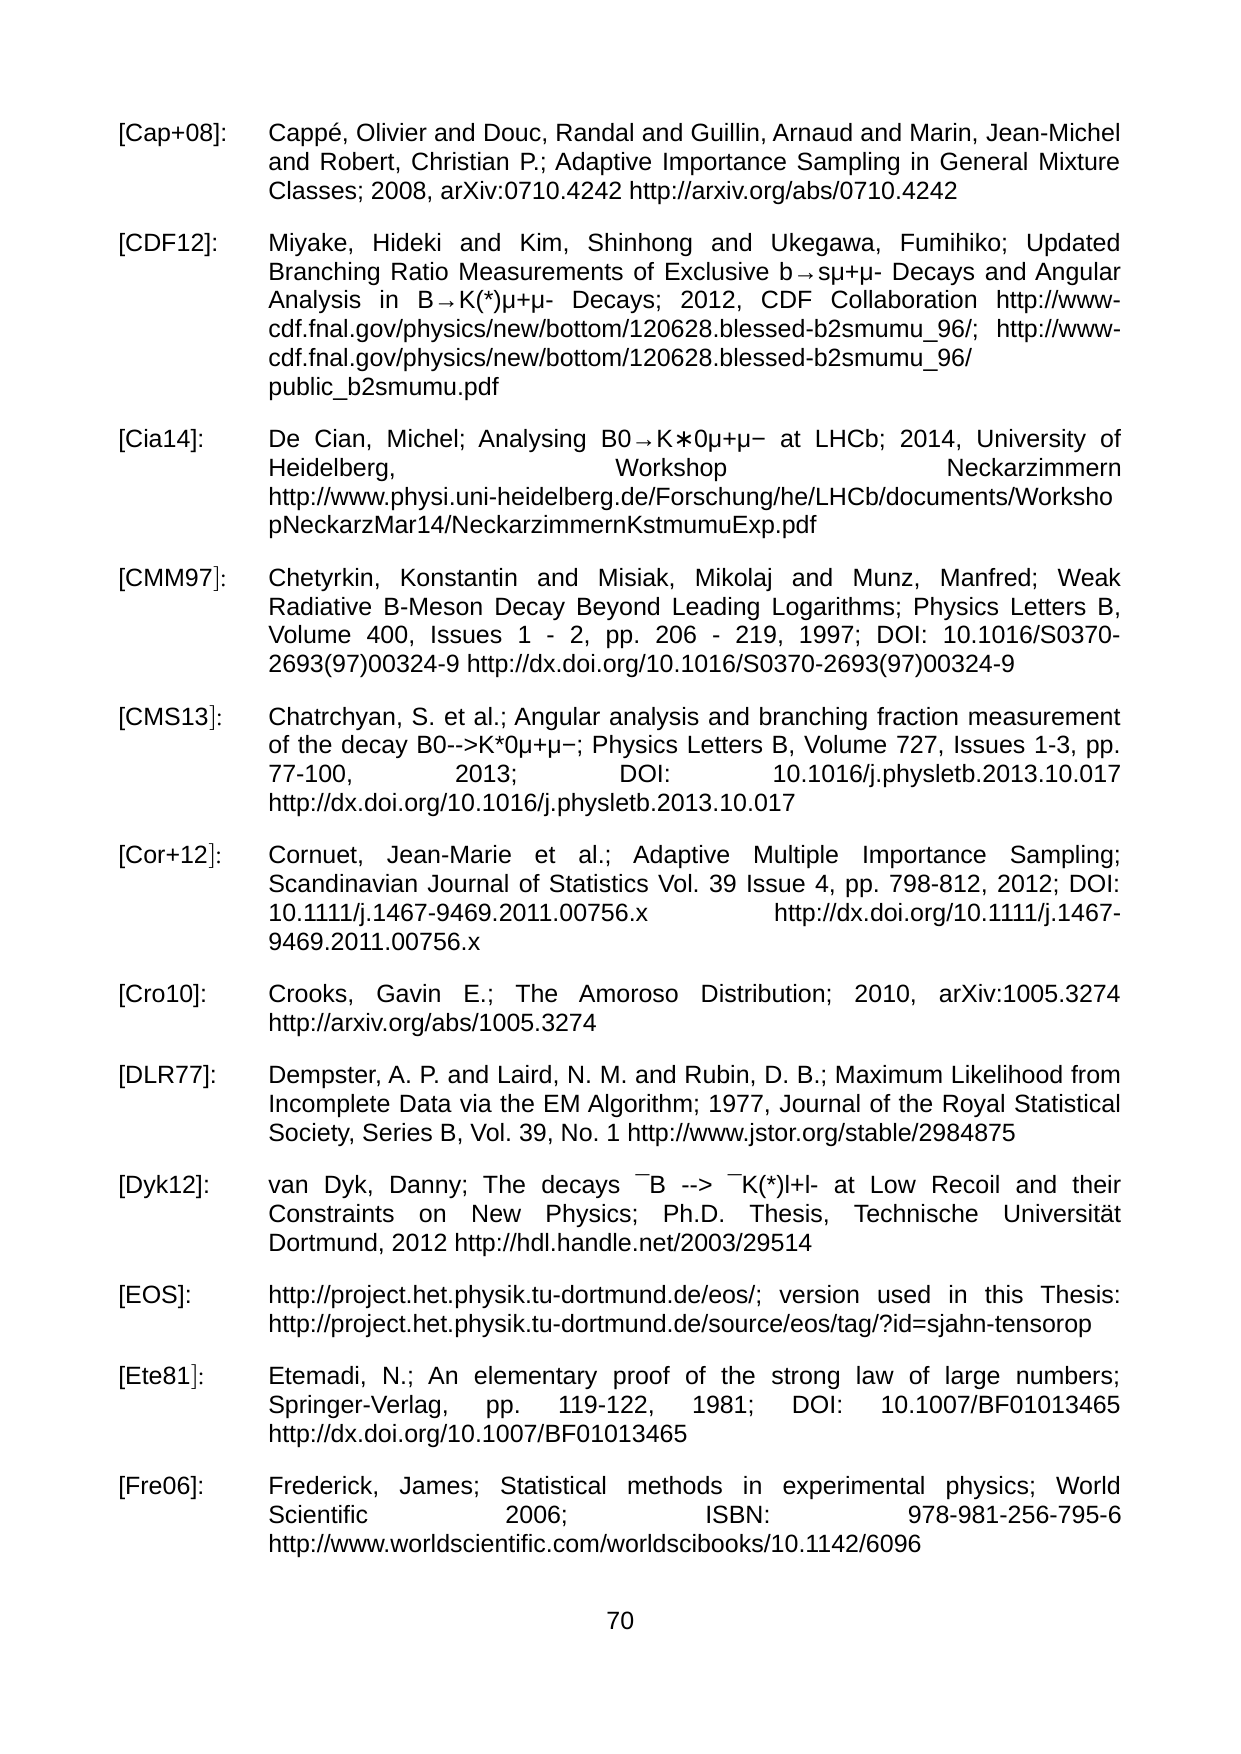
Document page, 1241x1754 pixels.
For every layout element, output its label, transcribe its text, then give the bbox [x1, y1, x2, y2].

text [Cia14]: De Cian, Michel; Analysing B0→K∗0μ+μ− at LHCb; 2014, University of Heidelberg, Workshop Neckarzimmern http://www.physi.uni-heidelberg.de/Forschung/he/LHCb/documents/WorkshopNeckarzMar14/NeckarzimmernKstmumuExp.pdf [118, 424, 1122, 539]
text [Cro10]: Crooks, Gavin E.; The Amoroso Distribution; 2010, arXiv:1005.3274 http://arxiv.org/abs/1005.3274 [118, 979, 1122, 1037]
text [CMM97]: Chetyrkin, Konstantin and Misiak, Mikolaj and Munz, Manfred; Weak Radiative B-Meson Decay Beyond Leading Logarithms; Physics Letters B, Volume 400, Issues 1 - 2, pp. 206 - 219, 1997; DOI: 10.1016/S0370-2693(97)00324-9 http://dx.doi.org/10.1016/S0370-2693(97)00324-9 [118, 563, 1122, 678]
text [Fre06]: Frederick, James; Statistical methods in experimental physics; World Scientific 2006; ISBN: 978-981-256-795-6 http://www.worldscientific.com/worldscibooks/10.1142/6096 [118, 1471, 1122, 1557]
text [Cap+08]: Cappé, Olivier and Douc, Randal and Guillin, Arnaud and Marin, Jean-Michel and Robert, Christian P.; Adaptive Importance Sampling in General Mixture Classes; 2008, arXiv:0710.4242 http://arxiv.org/abs/0710.4242 [118, 118, 1122, 204]
text [Ete81]: Etemadi, N.; An elementary proof of the strong law of large numbers; Springer-Verlag, pp. 119-122, 1981; DOI: 10.1007/BF01013465 http://dx.doi.org/10.1007/BF01013465 [118, 1361, 1122, 1447]
text [CDF12]: Miyake, Hideki and Kim, Shinhong and Ukegawa, Fumihiko; Updated Branching Ratio Measurements of Exclusive b→sμ+μ- Decays and Angular Analysis in B→K(*)μ+μ- Decays; 2012, CDF Collaboration http://www-cdf.fnal.gov/physics/new/bottom/120628.blessed-b2smumu_96/; http://www-cdf.fnal.gov/physics/new/bottom/120628.blessed-b2smumu_96/public_b2smumu.pdf [118, 228, 1122, 401]
text [CMS13]: Chatrchyan, S. et al.; Angular analysis and branching fraction measurement of the decay B0-->K*0μ+μ−; Physics Letters B, Volume 727, Issues 1-3, pp. 77-100, 2013; DOI: 10.1016/j.physletb.2013.10.017 http://dx.doi.org/10.1016/j.physletb.2013.10.017 [118, 702, 1122, 817]
text [EOS]: http://project.het.physik.tu-dortmund.de/eos/; version used in this Thesis: http://project.het.physik.tu-dortmund.de/source/eos/tag/?id=sjahn-tensorop [118, 1280, 1122, 1337]
text [DLR77]: Dempster, A. P. and Laird, N. M. and Rubin, D. B.; Maximum Likelihood from Incomplete Data via the EM Algorithm; 1977, Journal of the Royal Statistical Society, Series B, Vol. 39, No. 1 http://www.jstor.org/stable/2984875 [118, 1060, 1122, 1146]
text [Dyk12]: van Dyk, Danny; The decays ¯B --> ¯K(*)l+l- at Low Recoil and their Constraints on New Physics; Ph.D. Thesis, Technische Universität Dortmund, 2012 http://hdl.handle.net/2003/29514 [118, 1170, 1122, 1256]
text [Cor+12]: Cornuet, Jean-Marie et al.; Adaptive Multiple Importance Sampling; Scandinavian Journal of Statistics Vol. 39 Issue 4, pp. 798-812, 2012; DOI: 10.1111/j.1467-9469.2011.00756.x http://dx.doi.org/10.1111/j.1467-9469.2011.00756.x [118, 840, 1122, 955]
